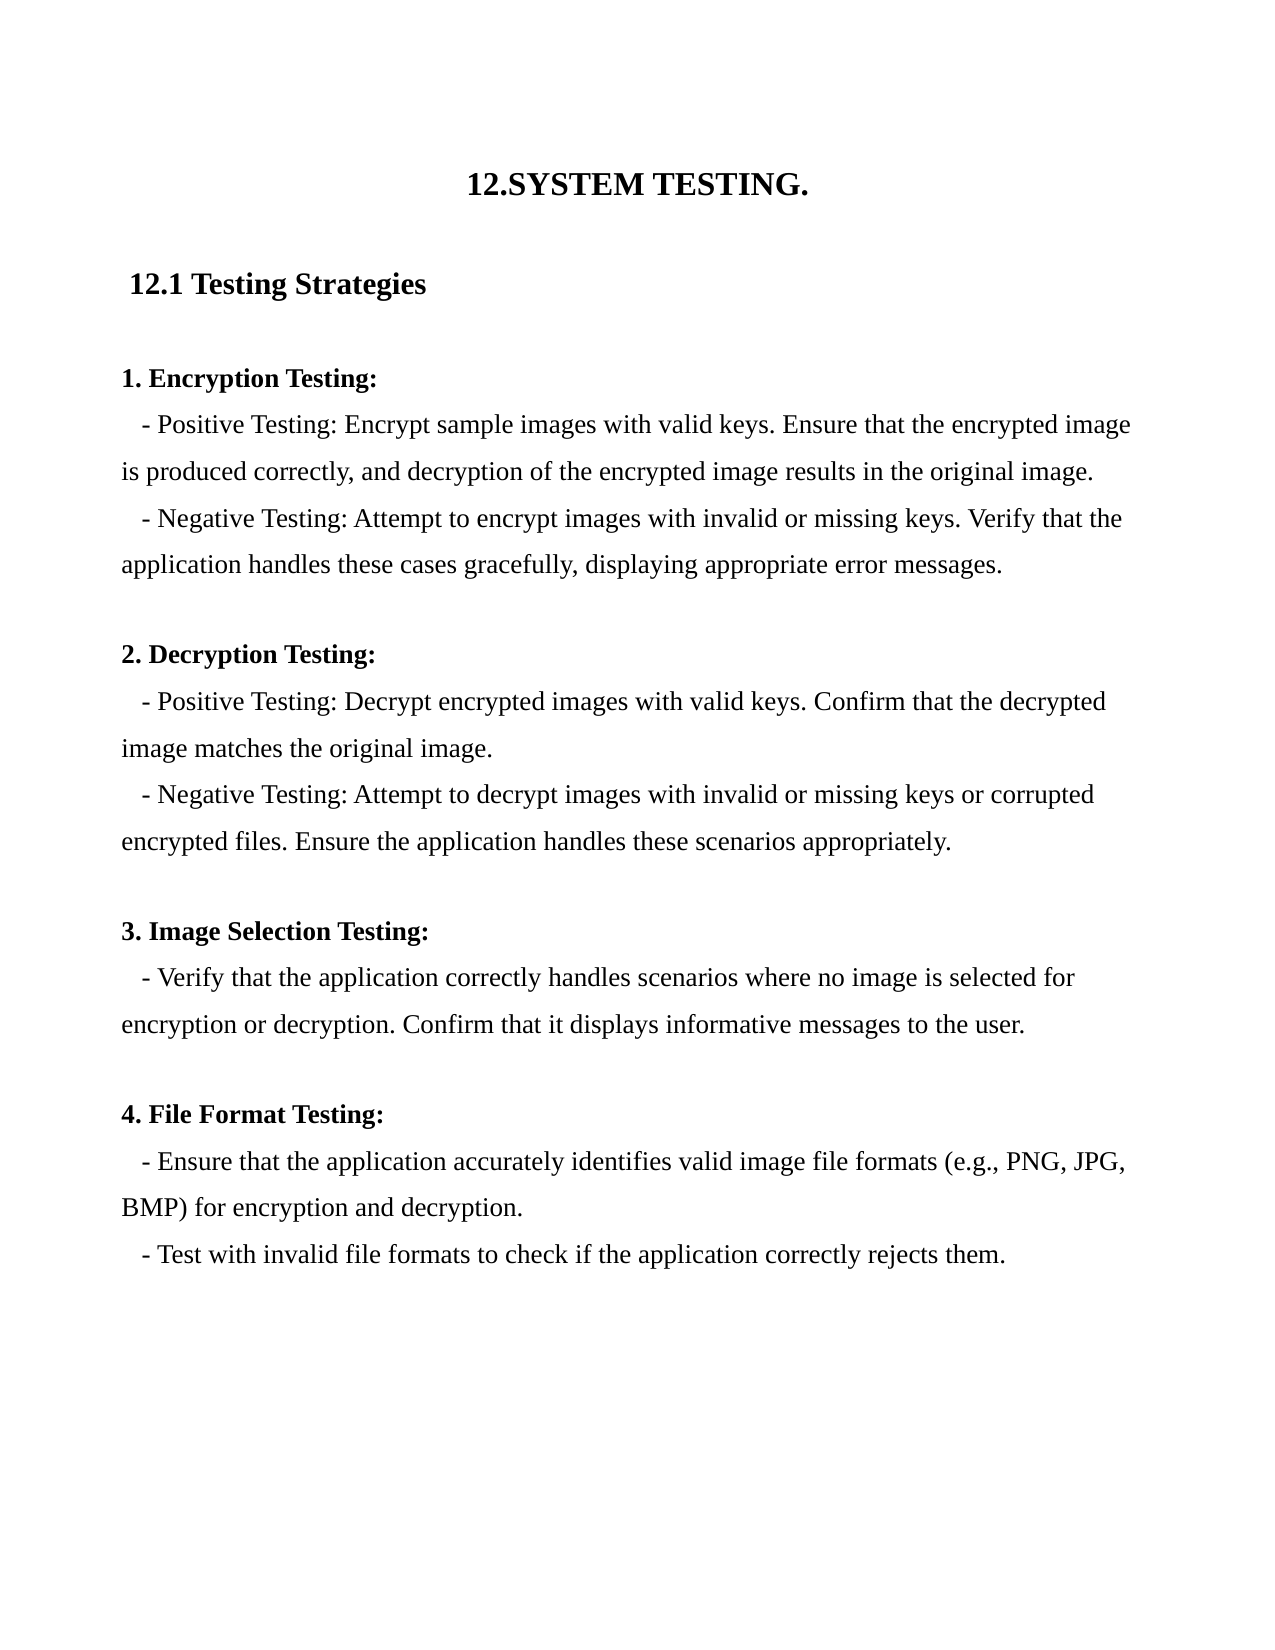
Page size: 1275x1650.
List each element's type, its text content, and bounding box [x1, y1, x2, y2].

text - Negative Testing: Attempt to decrypt images with invalid or missing keys or corrupted encrypted files. Ensure the application handles these scenarios appropriately. [121, 778, 1154, 856]
text 12.SYSTEM TESTING. [121, 164, 1154, 203]
text - Positive Testing: Decrypt encrypted images with valid keys. Confirm that the decrypted image matches the original image. [121, 685, 1154, 763]
text 12.1 Testing Strategies [121, 265, 1154, 301]
text - Test with invalid file formats to check if the application correctly rejects them. [121, 1238, 1154, 1269]
text - Ensure that the application accurately identifies valid image file formats (e.g., PNG, JPG, BMP) for encryption and decryption. [121, 1144, 1154, 1222]
text 1. Encryption Testing: [121, 362, 1154, 393]
text 2. Decryption Testing: [121, 638, 1154, 669]
text 4. File Format Testing: [121, 1098, 1154, 1129]
text 3. Image Selection Testing: [121, 915, 1154, 946]
text - Verify that the application correctly handles scenarios where no image is selected for encryption or decryption. Confirm that it displays informative messages to the user. [121, 961, 1154, 1039]
text - Negative Testing: Attempt to encrypt images with invalid or missing keys. Verify that the application handles these cases gracefully, displaying appropriate error messages. [121, 502, 1154, 580]
text - Positive Testing: Encrypt sample images with valid keys. Ensure that the encrypted image is produced correctly, and decryption of the encrypted image results in the original image. [121, 408, 1154, 486]
